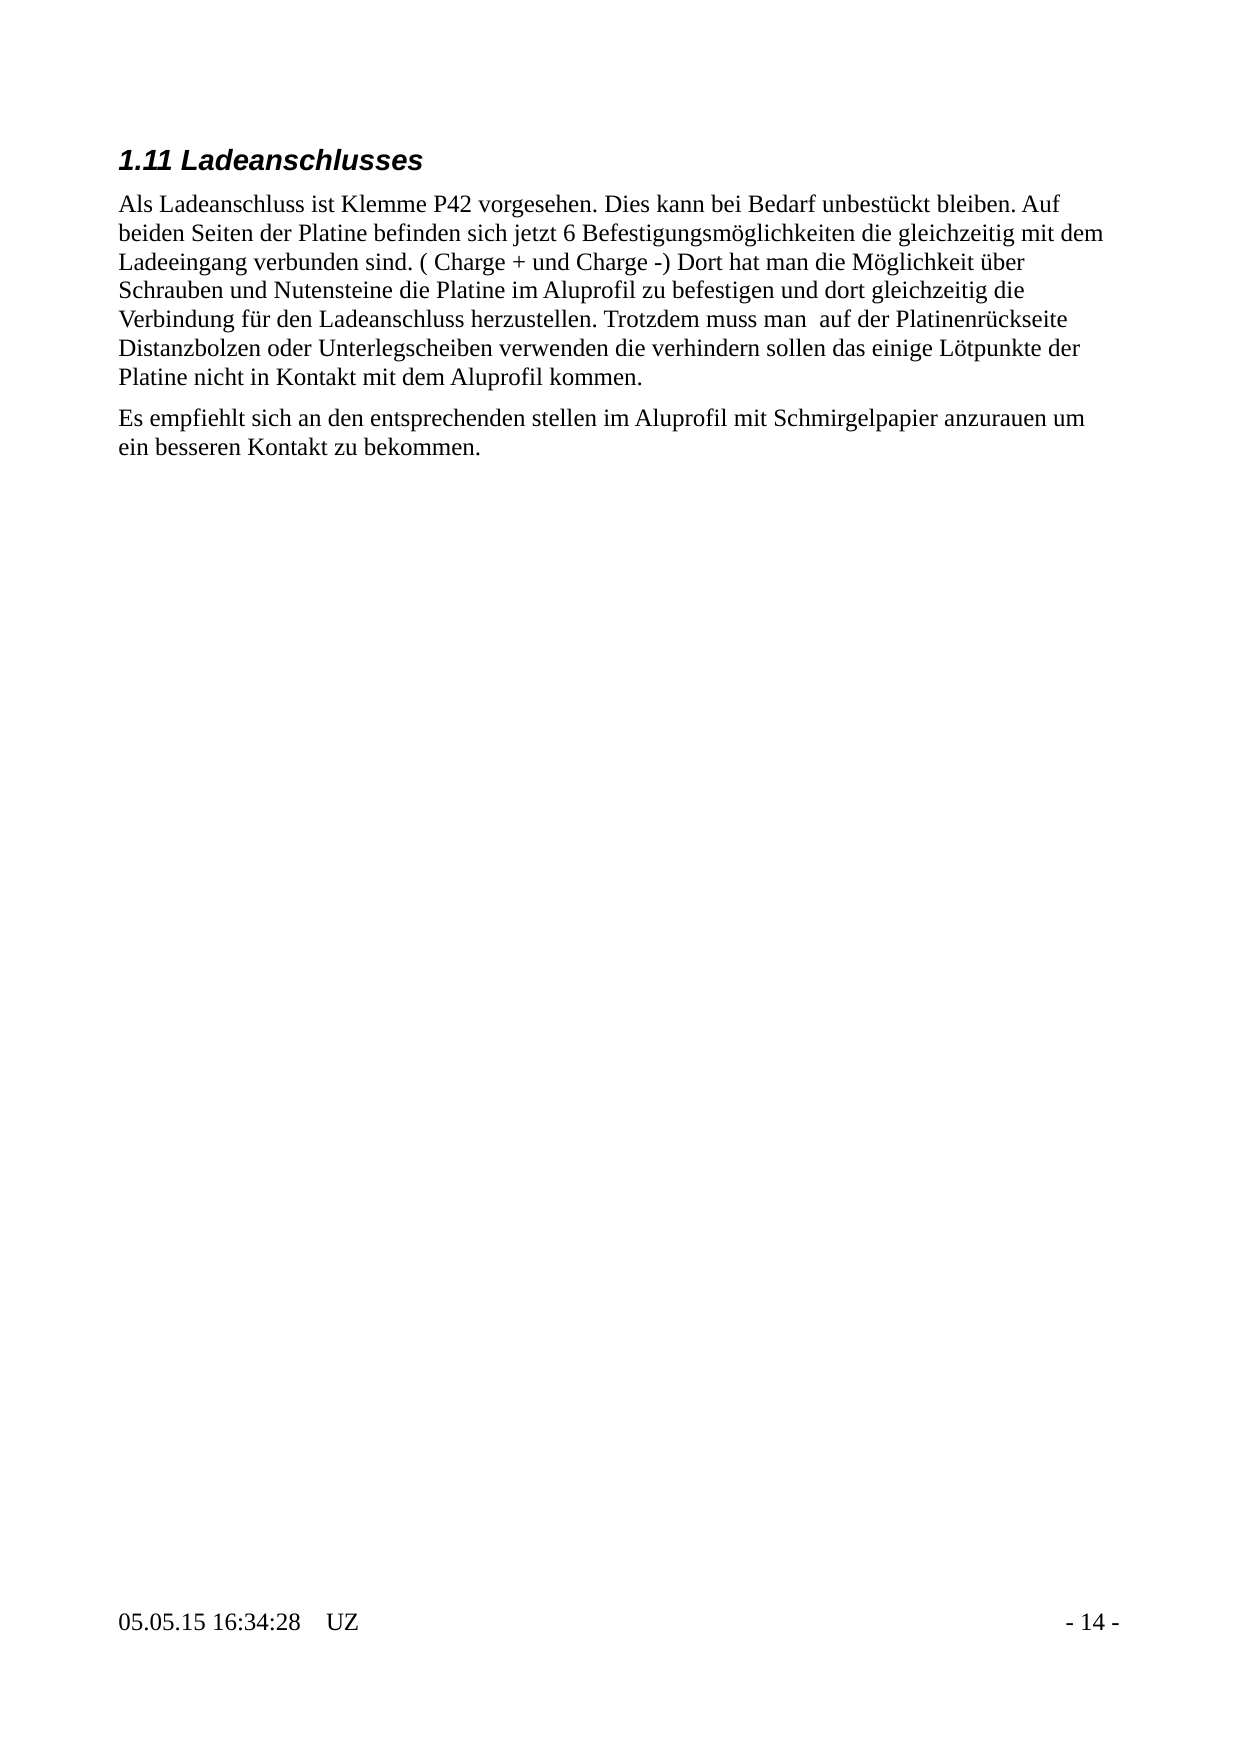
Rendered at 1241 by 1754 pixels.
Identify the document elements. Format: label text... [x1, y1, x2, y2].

subtitle 1.11 Ladeanschlusses [118, 143, 1122, 177]
text Als Ladeanschluss ist Klemme P42 vorgesehen. Dies kann bei Bedarf unbestückt bleiben. Auf beiden Seiten der Platine befinden sich jetzt 6 Befestigungsmöglichkeiten die gleichzeitig mit dem Ladeeingang verbunden sind. ( Charge + und Charge -) Dort hat man die Möglichkeit über Schrauben und Nutensteine die Platine im Aluprofil zu befestigen und dort gleichzeitig die Verbindung für den Ladeanschluss herzustellen. Trotzdem muss man auf der Platinenrückseite Distanzbolzen oder Unterlegscheiben verwenden die verhindern sollen das einige Lötpunkte der Platine nicht in Kontakt mit dem Aluprofil kommen. [118, 189, 1122, 390]
text Es empfiehlt sich an den entsprechenden stellen im Aluprofil mit Schmirgelpapier anzurauen um ein besseren Kontakt zu bekommen. [118, 403, 1122, 460]
